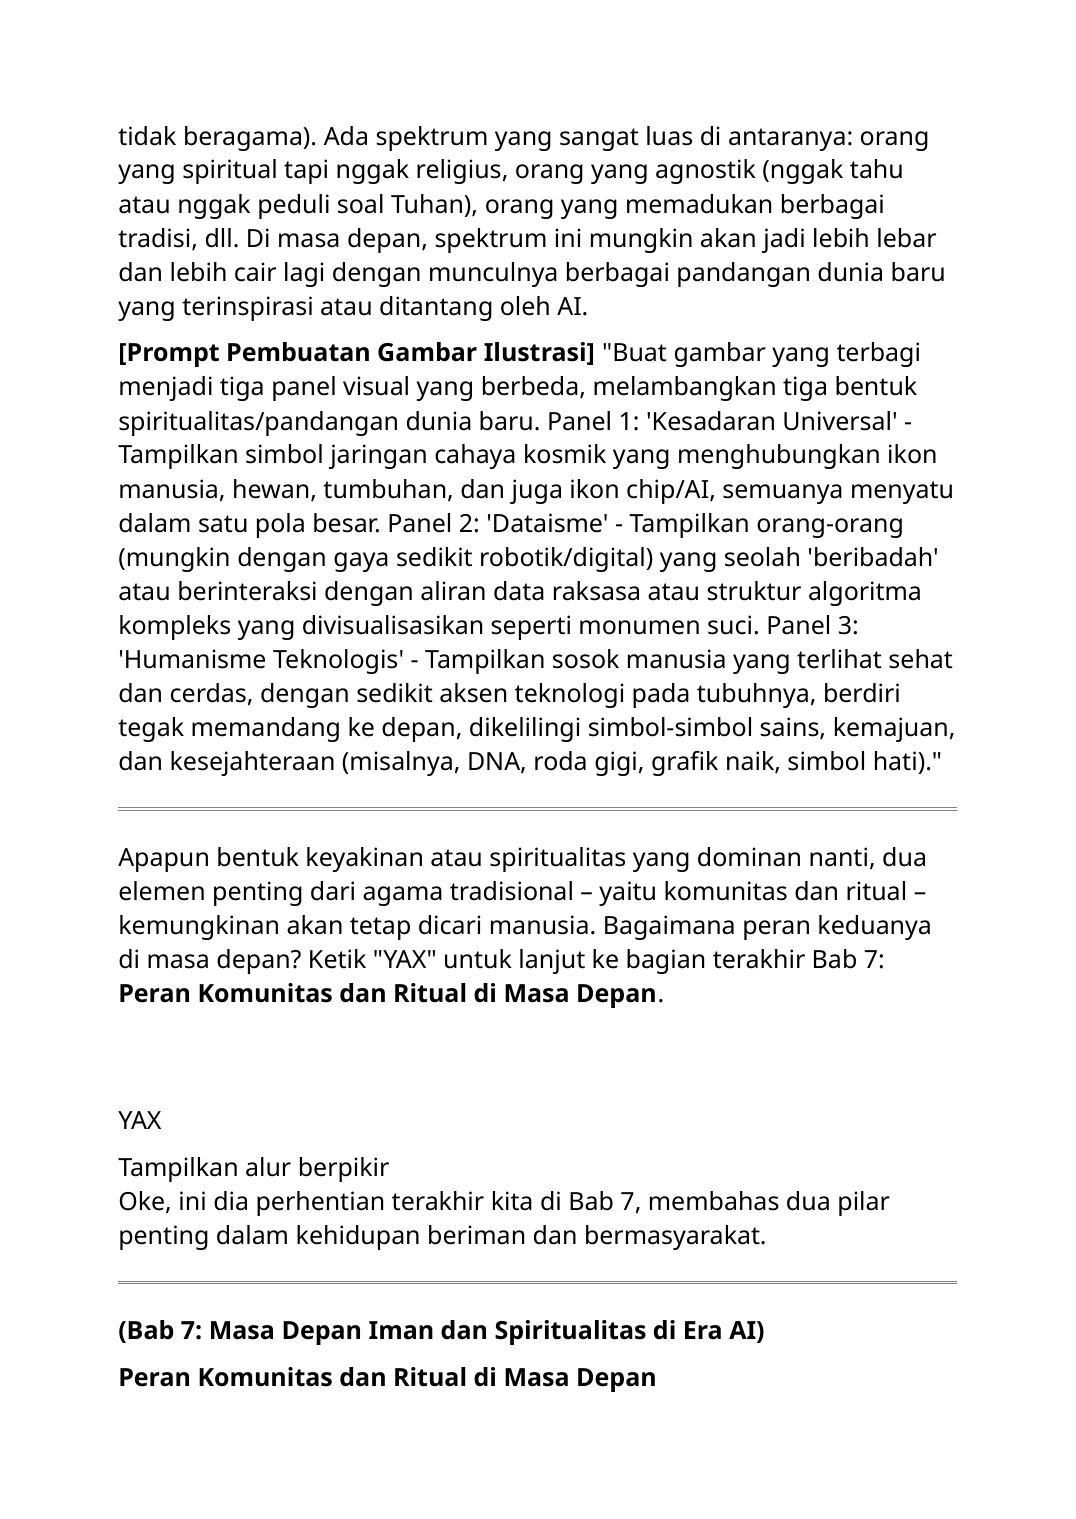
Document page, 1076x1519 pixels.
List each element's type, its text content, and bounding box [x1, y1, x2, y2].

text Apapun bentuk keyakinan atau spiritualitas yang dominan nanti, dua elemen penting dari agama tradisional – yaitu komunitas dan ritual – kemungkinan akan tetap dicari manusia. Bagaimana peran keduanya di masa depan? Ketik "YAX" untuk lanjut ke bagian terakhir Bab 7: Peran Komunitas dan Ritual di Masa Depan. [118, 839, 957, 1009]
text [Prompt Pembuatan Gambar Ilustrasi] "Buat gambar yang terbagi menjadi tiga panel visual yang berbeda, melambangkan tiga bentuk spiritualitas/pandangan dunia baru. Panel 1: 'Kesadaran Universal' - Tampilkan simbol jaringan cahaya kosmik yang menghubungkan ikon manusia, hewan, tumbuhan, dan juga ikon chip/AI, semuanya menyatu dalam satu pola besar. Panel 2: 'Dataisme' - Tampilkan orang-orang (mungkin dengan gaya sedikit robotik/digital) yang seolah 'beribadah' atau berinteraksi dengan aliran data raksasa atau struktur algoritma kompleks yang divisualisasikan seperti monumen suci. Panel 3: 'Humanisme Teknologis' - Tampilkan sosok manusia yang terlihat sehat dan cerdas, dengan sedikit aksen teknologi pada tubuhnya, berdiri tegak memandang ke depan, dikelilingi simbol-simbol sains, kemajuan, dan kesejahteraan (misalnya, DNA, roda gigi, grafik naik, simbol hati)." [118, 335, 957, 778]
text YAX [118, 1103, 957, 1137]
text (Bab 7: Masa Depan Iman dan Spiritualitas di Era AI) [118, 1313, 957, 1347]
text Tampilkan alur berpikir [118, 1149, 957, 1183]
text Peran Komunitas dan Ritual di Masa Depan [118, 1359, 957, 1393]
text Oke, ini dia perhentian terakhir kita di Bab 7, membahas dua pilar penting dalam kehidupan beriman dan bermasyarakat. [118, 1183, 957, 1251]
text tidak beragama). Ada spektrum yang sangat luas di antaranya: orang yang spiritual tapi nggak religius, orang yang agnostik (nggak tahu atau nggak peduli soal Tuhan), orang yang memadukan berbagai tradisi, dll. Di masa depan, spektrum ini mungkin akan jadi lebih lebar dan lebih cair lagi dengan munculnya berbagai pandangan dunia baru yang terinspirasi atau ditantang oleh AI. [118, 118, 957, 322]
